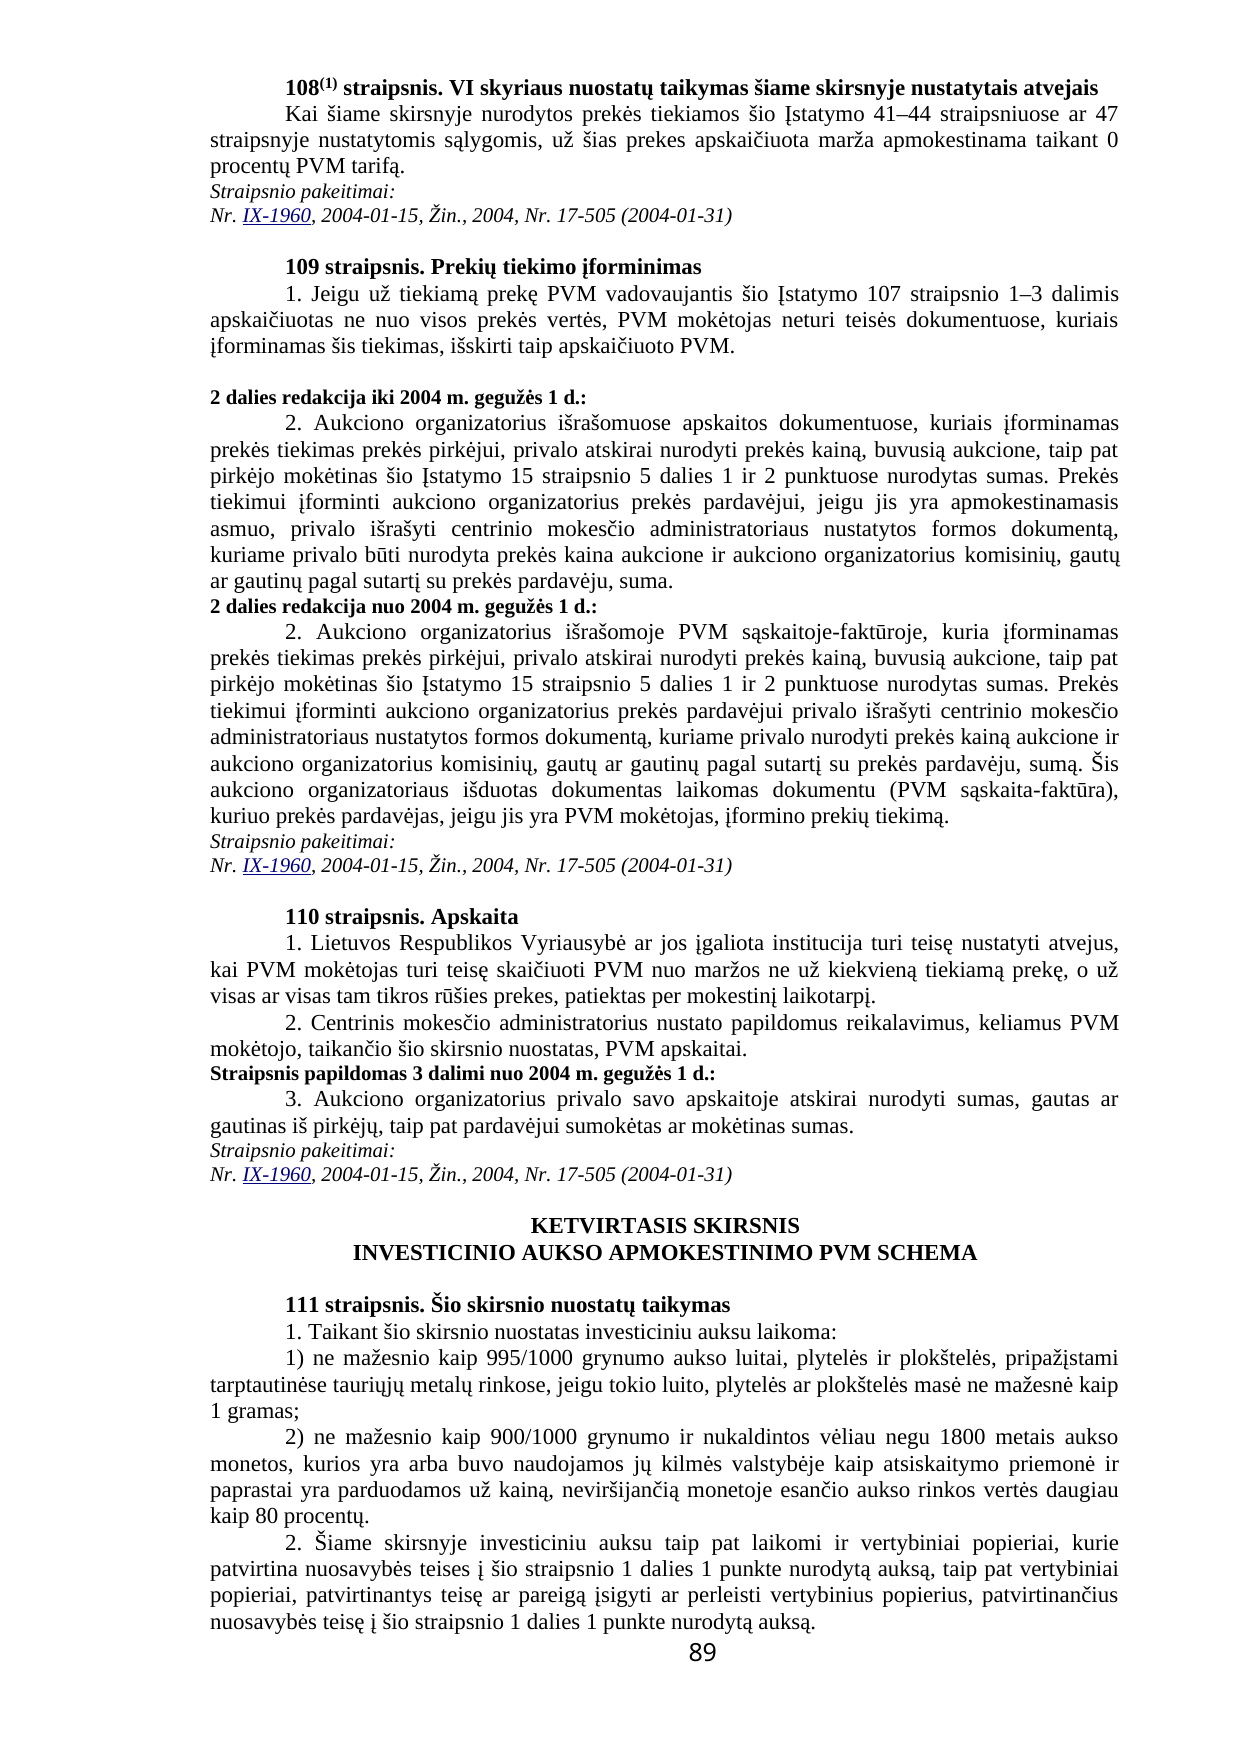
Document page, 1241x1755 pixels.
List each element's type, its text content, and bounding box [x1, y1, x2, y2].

text Straipsnio pakeitimai: [210, 1138, 1120, 1162]
text 2 dalies redakcija nuo 2004 m. gegužės 1 d.: [210, 594, 1120, 618]
text 1. Lietuvos Respublikos Vyriausybė ar jos įgaliota institucija turi teisę nustatyti atvejus, kai PVM mokėtojas turi teisę skaičiuoti PVM nuo maržos ne už kiekvieną tiekiamą prekę, o už visas ar visas tam tikros rūšies prekes, patiektas per mokestinį laikotarpį. [210, 929, 1120, 1008]
text 2. Aukciono organizatorius išrašomuose apskaitos dokumentuose, kuriais įforminamas prekės tiekimas prekės pirkėjui, privalo atskirai nurodyti prekės kainą, buvusią aukcione, taip pat pirkėjo mokėtinas šio Įstatymo 15 straipsnio 5 dalies 1 ir 2 punktuose nurodytas sumas. Prekės tiekimui įforminti aukciono organizatorius prekės pardavėjui, jeigu jis yra apmokestinamasis asmuo, privalo išrašyti centrinio mokesčio administratoriaus nustatytos formos dokumentą, kuriame privalo būti nurodyta prekės kaina aukcione ir aukciono organizatorius komisinių, gautų ar gautinų pagal sutartį su prekės pardavėju, suma. [210, 409, 1120, 594]
text 2. Centrinis mokesčio administratorius nustato papildomus reikalavimus, keliamus PVM mokėtojo, taikančio šio skirsnio nuostatas, PVM apskaitai. [210, 1008, 1120, 1061]
text Straipsnio pakeitimai: [210, 179, 1120, 203]
text 2 dalies redakcija iki 2004 m. gegužės 1 d.: [210, 385, 1120, 409]
text Straipsnis papildomas 3 dalimi nuo 2004 m. gegužės 1 d.: [210, 1061, 1120, 1085]
text Nr. IX-1960, 2004-01-15, Žin., 2004, Nr. 17-505 (2004-01-31) [210, 853, 1120, 877]
text 1. Taikant šio skirsnio nuostatas investiciniu auksu laikoma: [210, 1318, 1120, 1344]
text 1) ne mažesnio kaip 995/1000 grynumo aukso luitai, plytelės ir plokštelės, pripažįstami tarptautinėse tauriųjų metalų rinkose, jeigu tokio luito, plytelės ar plokštelės masė ne mažesnė kaip 1 gramas; [210, 1344, 1120, 1423]
text 111 straipsnis. Šio skirsnio nuostatų taikymas [210, 1292, 1120, 1318]
text Straipsnio pakeitimai: [210, 829, 1120, 853]
text 3. Aukciono organizatorius privalo savo apskaitoje atskirai nurodyti sumas, gautas ar gautinas iš pirkėjų, taip pat pardavėjui sumokėtas ar mokėtinas sumas. [210, 1085, 1120, 1138]
text Kai šiame skirsnyje nurodytos prekės tiekiamos šio Įstatymo 41–44 straipsniuose ar 47 straipsnyje nustatytomis sąlygomis, už šias prekes apskaičiuota marža apmokestinama taikant 0 procentų PVM tarifą. [210, 100, 1120, 179]
text Nr. IX-1960, 2004-01-15, Žin., 2004, Nr. 17-505 (2004-01-31) [210, 203, 1120, 227]
text Nr. IX-1960, 2004-01-15, Žin., 2004, Nr. 17-505 (2004-01-31) [210, 1162, 1120, 1186]
text 109 straipsnis. Prekių tiekimo įforminimas [210, 253, 1120, 280]
text 2) ne mažesnio kaip 900/1000 grynumo ir nukaldintos vėliau negu 1800 metais aukso monetos, kurios yra arba buvo naudojamos jų kilmės valstybėje kaip atsiskaitymo priemonė ir paprastai yra parduodamos už kainą, neviršijančią monetoje esančio aukso rinkos vertės daugiau kaip 80 procentų. [210, 1423, 1120, 1529]
text INVESTICINIO AUKSO APMOKESTINIMO PVM SCHEMA [210, 1239, 1120, 1265]
text KETVIRTASIS SKIRSNIS [210, 1212, 1120, 1239]
text 110 straipsnis. Apskaita [210, 903, 1120, 929]
text 2. Aukciono organizatorius išrašomoje PVM sąskaitoje-faktūroje, kuria įforminamas prekės tiekimas prekės pirkėjui, privalo atskirai nurodyti prekės kainą, buvusią aukcione, taip pat pirkėjo mokėtinas šio Įstatymo 15 straipsnio 5 dalies 1 ir 2 punktuose nurodytas sumas. Prekės tiekimui įforminti aukciono organizatorius prekės pardavėjui privalo išrašyti centrinio mokesčio administratoriaus nustatytos formos dokumentą, kuriame privalo nurodyti prekės kainą aukcione ir aukciono organizatorius komisinių, gautų ar gautinų pagal sutartį su prekės pardavėju, sumą. Šis aukciono organizatoriaus išduotas dokumentas laikomas dokumentu (PVM sąskaita-faktūra), kuriuo prekės pardavėjas, jeigu jis yra PVM mokėtojas, įformino prekių tiekimą. [210, 618, 1120, 829]
text 108(1) straipsnis. VI skyriaus nuostatų taikymas šiame skirsnyje nustatytais atvejais [285, 73, 1120, 100]
text 1. Jeigu už tiekiamą prekę PVM vadovaujantis šio Įstatymo 107 straipsnio 1–3 dalimis apskaičiuotas ne nuo visos prekės vertės, PVM mokėtojas neturi teisės dokumentuose, kuriais įforminamas šis tiekimas, išskirti taip apskaičiuoto PVM. [210, 280, 1120, 359]
text 2. Šiame skirsnyje investiciniu auksu taip pat laikomi ir vertybiniai popieriai, kurie patvirtina nuosavybės teises į šio straipsnio 1 dalies 1 punkte nurodytą auksą, taip pat vertybiniai popieriai, patvirtinantys teisę ar pareigą įsigyti ar perleisti vertybinius popierius, patvirtinančius nuosavybės teisę į šio straipsnio 1 dalies 1 punkte nurodytą auksą. [210, 1529, 1120, 1634]
